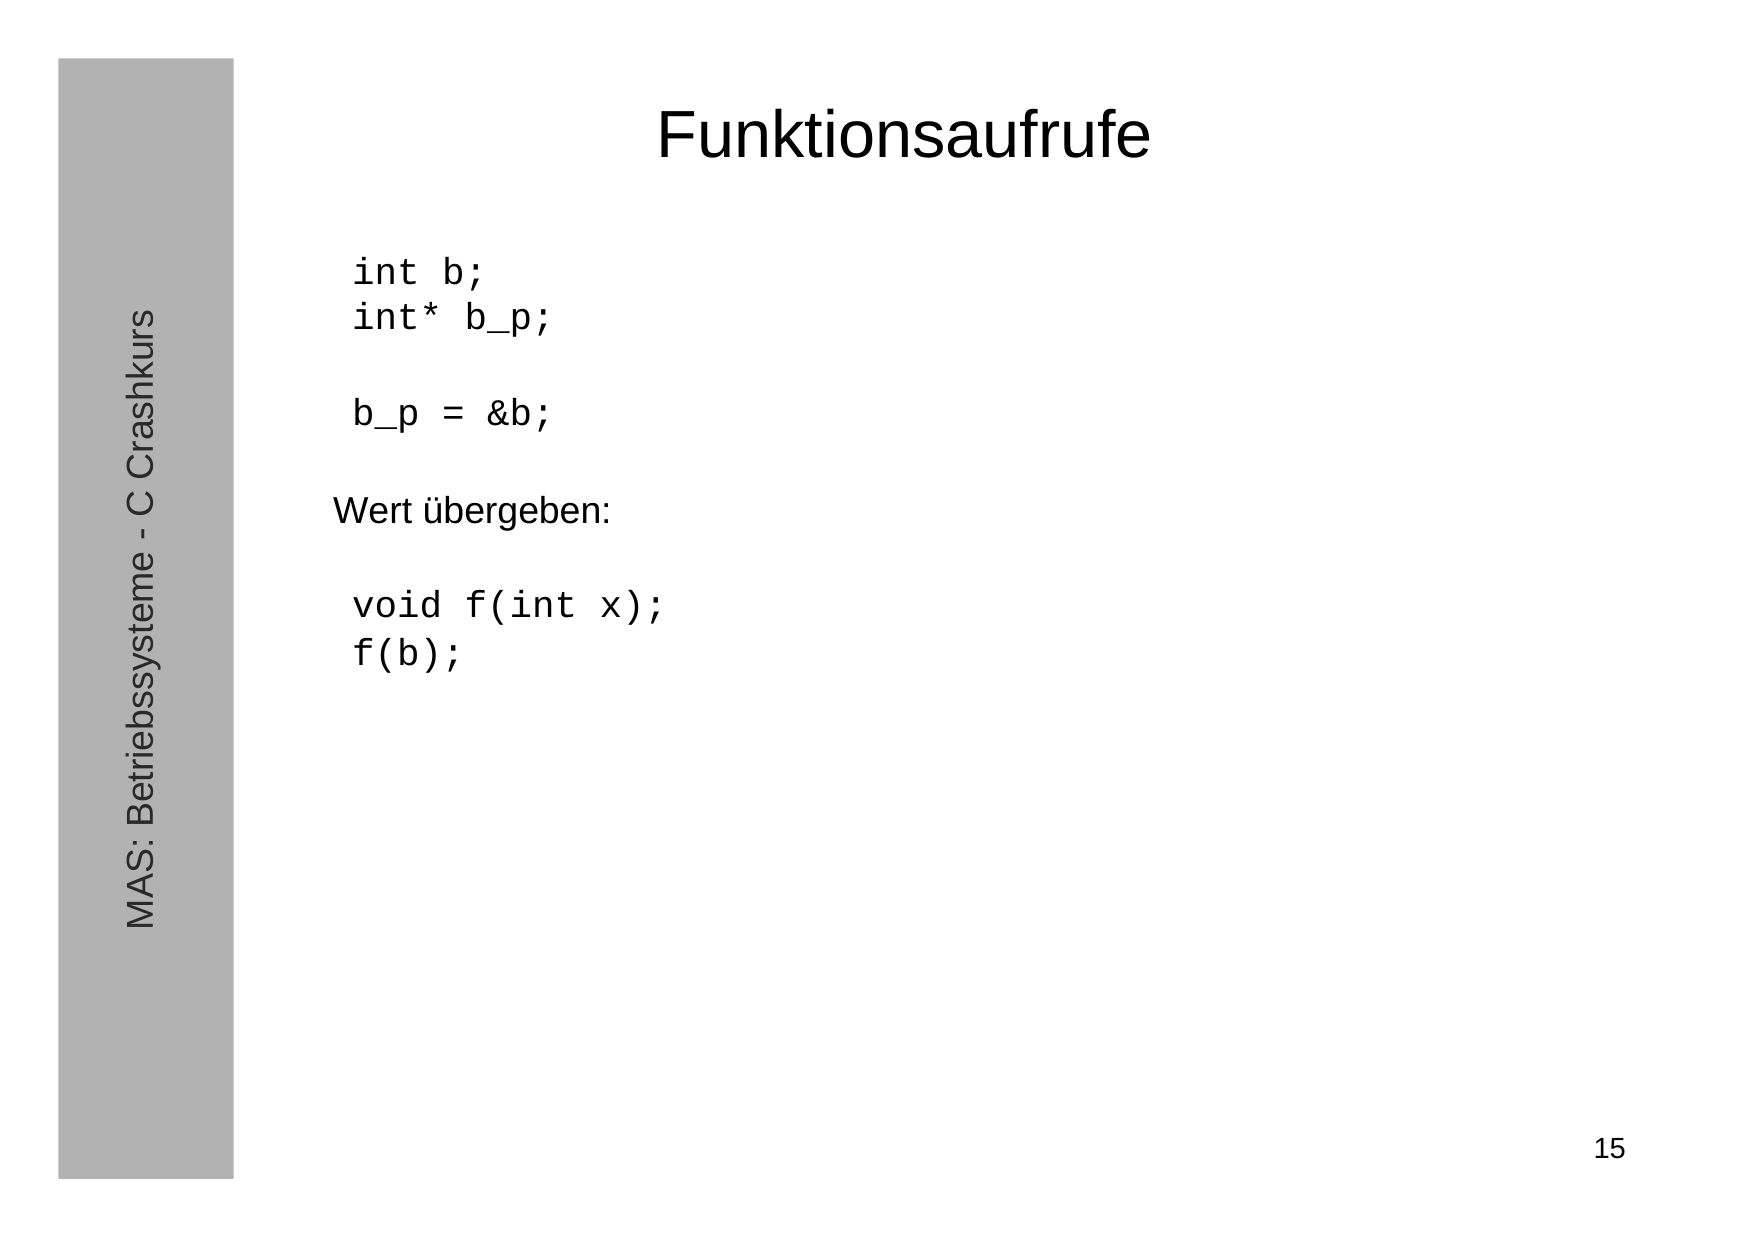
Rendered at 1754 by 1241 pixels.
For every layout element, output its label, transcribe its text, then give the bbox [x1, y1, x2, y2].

text_box Funktionsaufrufe [617, 86, 1193, 181]
text_box MAS: Betriebssysteme - C Crashkurs [110, 60, 195, 1180]
text_box [59, 59, 233, 1179]
text_box [1593, 1130, 1651, 1168]
text_box [290, 221, 1651, 383]
text_box int b; int* b_p; b_p = &b; Wert übergeben: void f(int x); f(b); [318, 246, 1637, 948]
